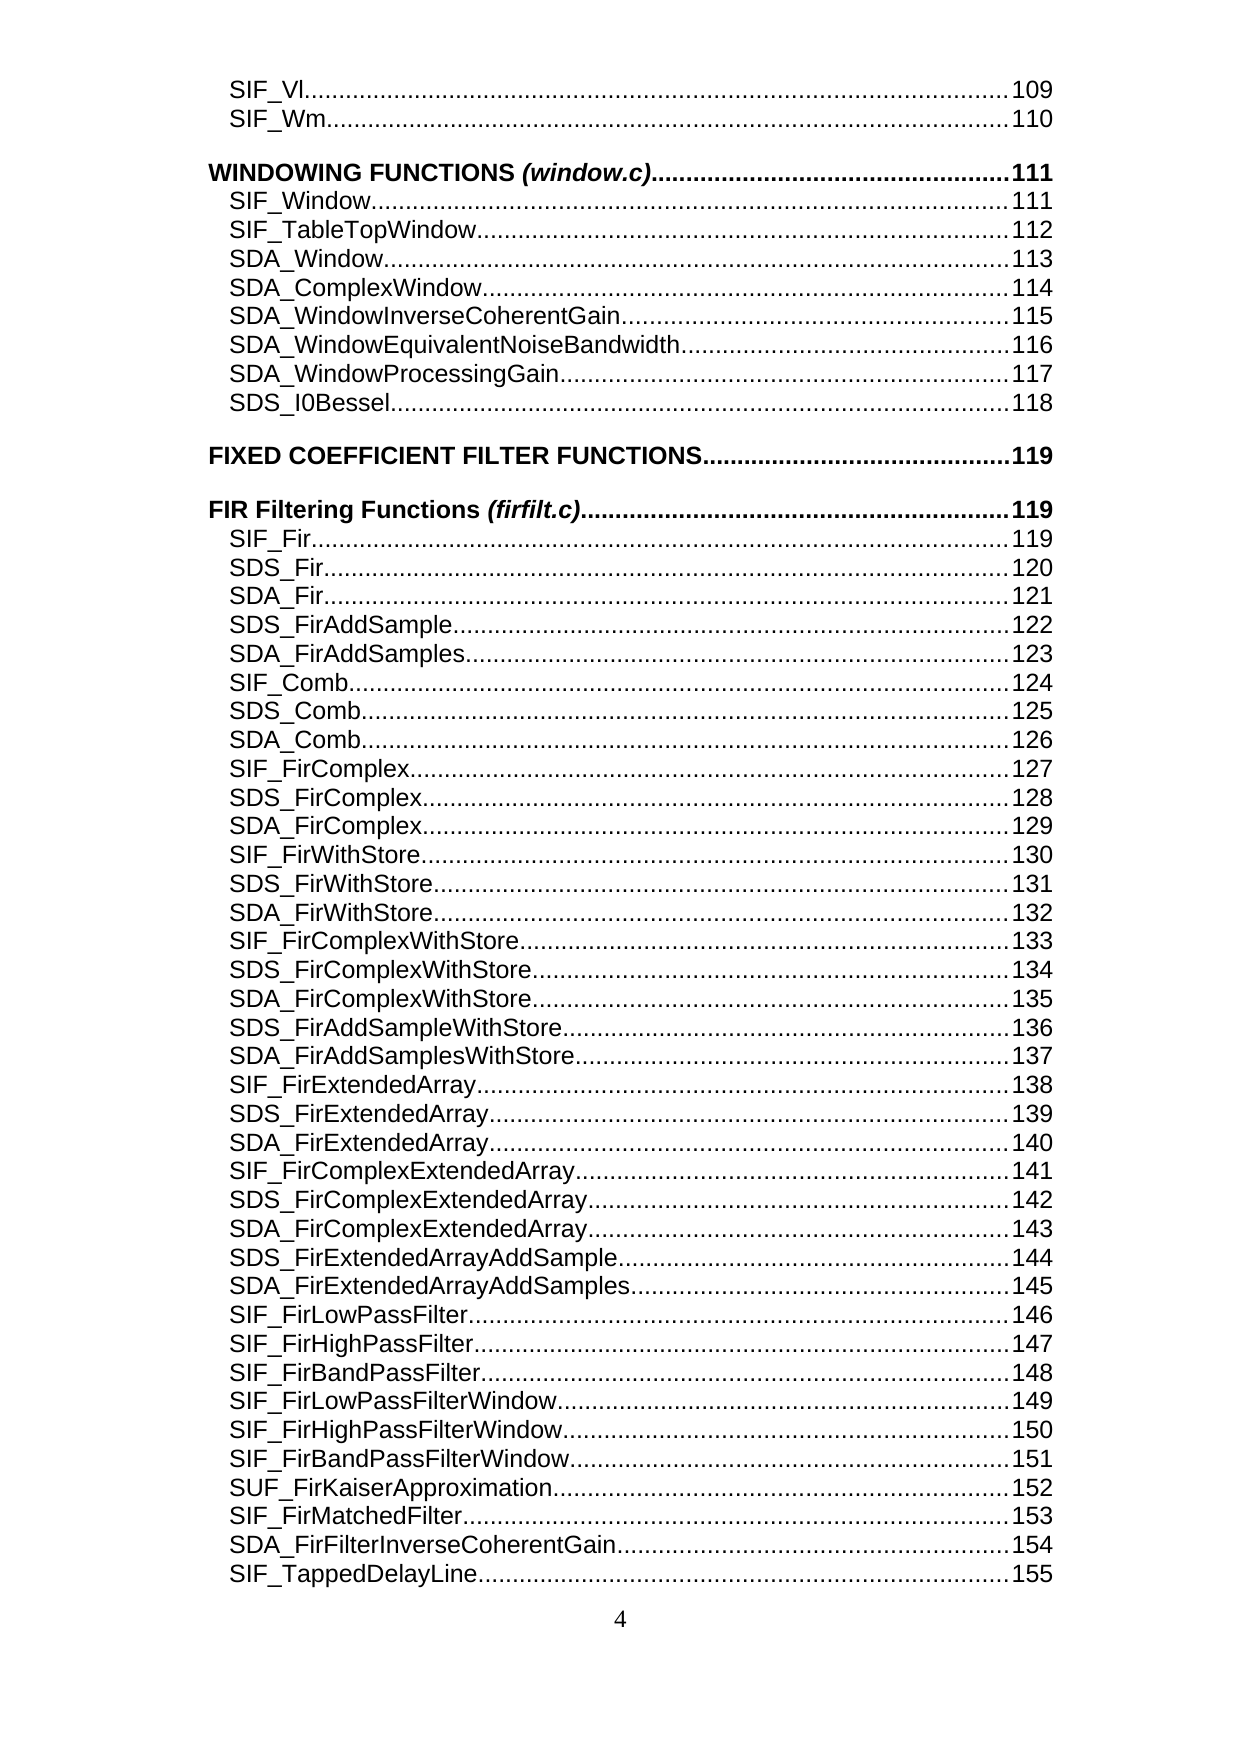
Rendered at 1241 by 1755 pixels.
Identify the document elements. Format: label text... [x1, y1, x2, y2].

text SDS_FirComplexExtendedArray 142 [229, 1185, 1053, 1214]
text SIF_TappedDelayLine 155 [229, 1559, 1053, 1587]
text SIF_FirComplexExtendedArray 141 [229, 1156, 1053, 1185]
text SDA_Window 113 [229, 244, 1053, 272]
text SDA_FirComplexWithStore 135 [229, 984, 1053, 1012]
text SDS_FirComplex 128 [229, 782, 1053, 811]
text SIF_FirHighPassFilter 147 [229, 1329, 1053, 1357]
text SIF_Window 111 [229, 186, 1053, 215]
text SDA_Fir 121 [229, 581, 1053, 610]
text SDA_FirExtendedArrayAddSamples 145 [229, 1271, 1053, 1300]
text SDA_FirAddSamples 123 [229, 639, 1053, 667]
text SDA_WindowEquivalentNoiseBandwidth 116 [229, 330, 1053, 359]
text SDA_FirComplexExtendedArray 143 [229, 1214, 1053, 1242]
text SDA_FirAddSamplesWithStore 137 [229, 1041, 1053, 1070]
text SDS_FirAddSample 122 [229, 610, 1053, 639]
text SDS_FirExtendedArray 139 [229, 1099, 1053, 1127]
text SIF_FirBandPassFilter 148 [229, 1357, 1053, 1386]
text SIF_FirComplex 127 [229, 754, 1053, 782]
text SUF_FirKaiserApproximation 152 [229, 1472, 1053, 1501]
text SIF_TableTopWindow 112 [229, 215, 1053, 244]
text SDA_WindowProcessingGain 117 [229, 359, 1053, 387]
text SIF_FirComplexWithStore 133 [229, 926, 1053, 955]
text SIF_FirHighPassFilterWindow 150 [229, 1415, 1053, 1444]
text SDA_FirExtendedArray 140 [229, 1127, 1053, 1156]
text SDA_ComplexWindow 114 [229, 272, 1053, 301]
text SDS_Comb 125 [229, 696, 1053, 725]
text SIF_FirBandPassFilterWindow 151 [229, 1444, 1053, 1472]
text SIF_FirLowPassFilterWindow 149 [229, 1386, 1053, 1415]
text SDS_FirExtendedArrayAddSample 144 [229, 1242, 1053, 1271]
text SIF_Comb 124 [229, 667, 1053, 696]
text SIF_FirLowPassFilter 146 [229, 1300, 1053, 1329]
text FIXED COEFFICIENT FILTER FUNCTIONS 119 [208, 441, 1053, 470]
text SIF_Vl 109 [229, 75, 1053, 104]
text SDS_FirComplexWithStore 134 [229, 955, 1053, 984]
text SDA_FirWithStore 132 [229, 897, 1053, 926]
text WINDOWING FUNCTIONS (window.c) 111 [208, 157, 1053, 186]
text SIF_Wm 110 [229, 104, 1053, 132]
text SIF_FirMatchedFilter 153 [229, 1501, 1053, 1530]
text SDS_FirAddSampleWithStore 136 [229, 1012, 1053, 1041]
text SDA_FirFilterInverseCoherentGain 154 [229, 1530, 1053, 1559]
text SDA_WindowInverseCoherentGain 115 [229, 301, 1053, 330]
text SIF_Fir 119 [229, 524, 1053, 552]
text FIR Filtering Functions (firfilt.c) 119 [208, 495, 1053, 524]
text SDA_Comb 126 [229, 725, 1053, 754]
text SDS_FirWithStore 131 [229, 869, 1053, 897]
text SIF_FirWithStore 130 [229, 840, 1053, 869]
text SIF_FirExtendedArray 138 [229, 1070, 1053, 1099]
text SDS_Fir 120 [229, 552, 1053, 581]
text SDS_I0Bessel 118 [229, 387, 1053, 416]
text SDA_FirComplex 129 [229, 811, 1053, 840]
